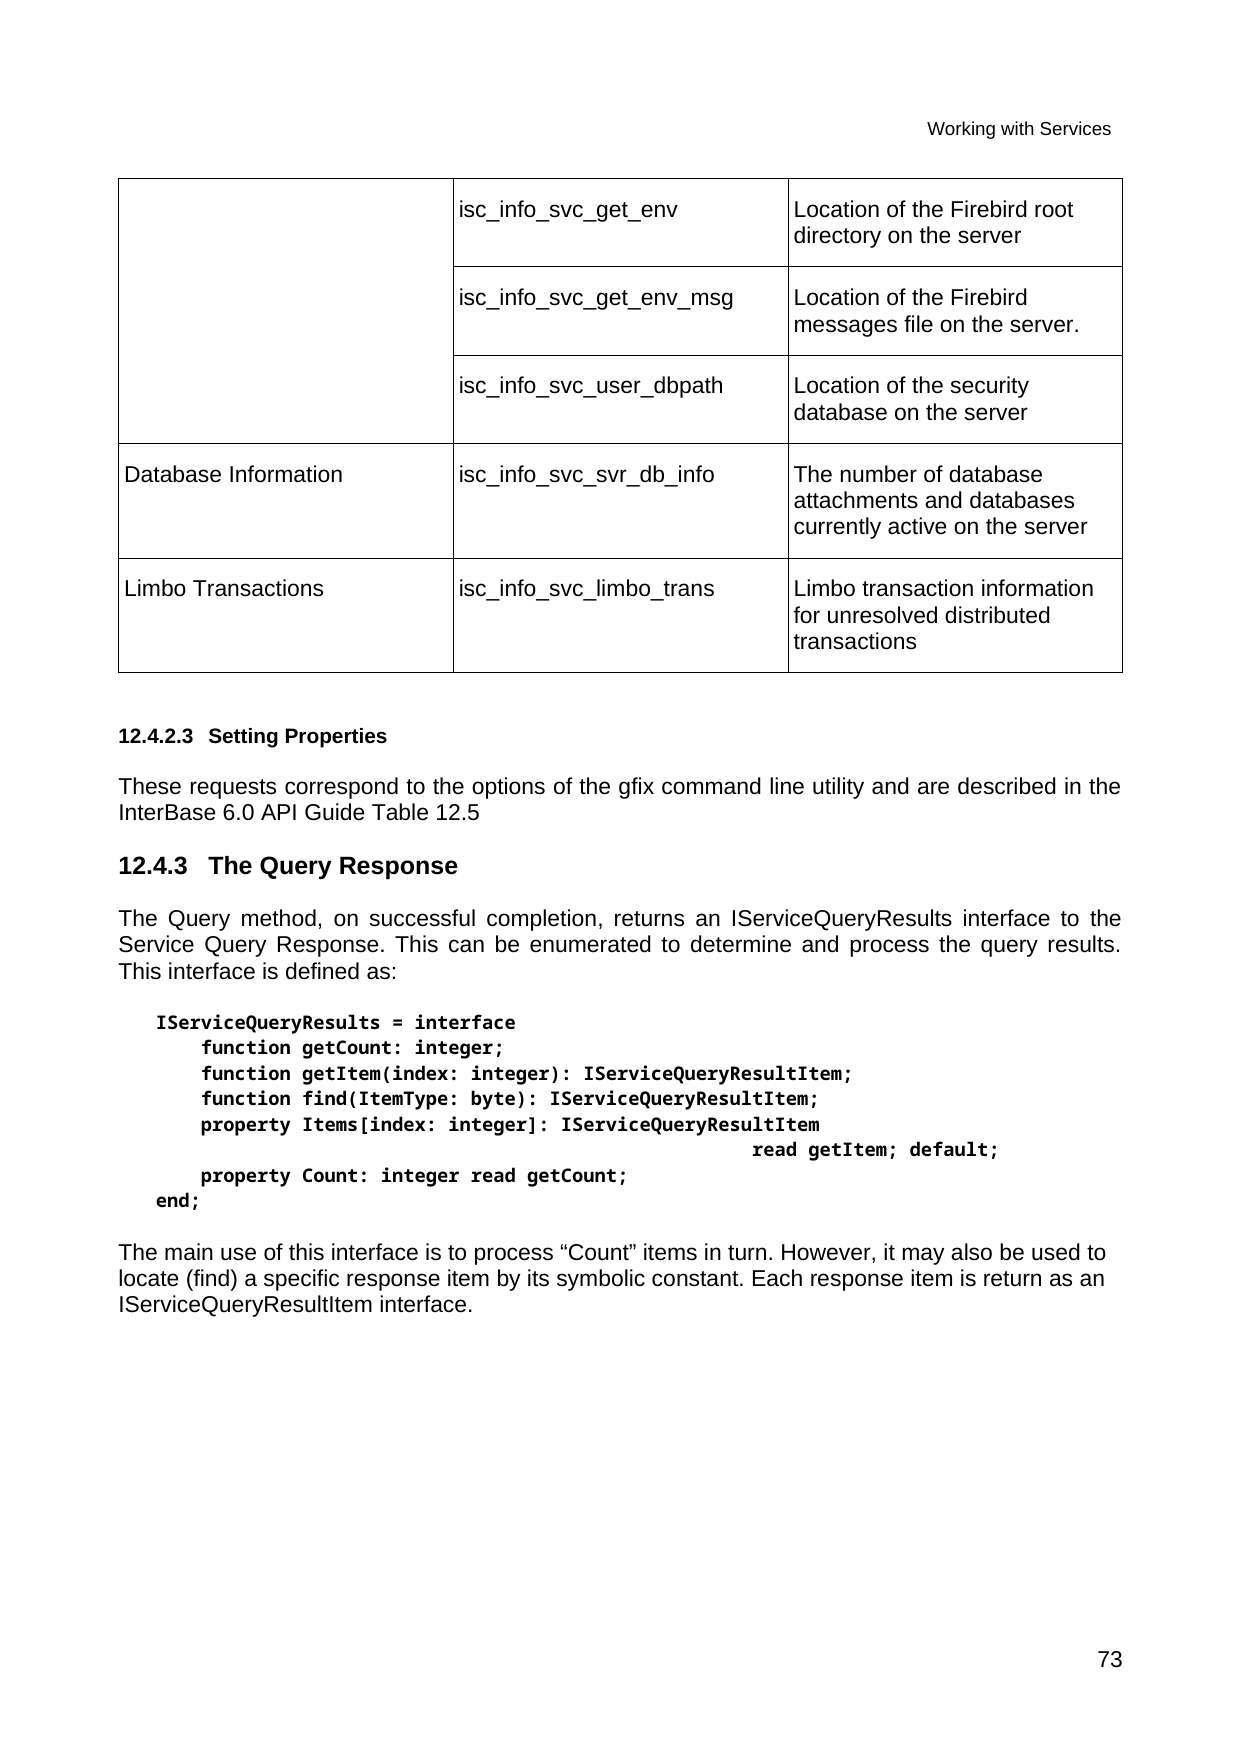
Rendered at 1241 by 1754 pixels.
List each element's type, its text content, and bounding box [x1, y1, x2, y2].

table_cell Database Information [119, 444, 453, 557]
table_cell Limbo Transactions [119, 559, 453, 672]
text function getCount: integer; [156, 1034, 1122, 1060]
table_cell The number of database attachments and databases currently active on the server [789, 444, 1122, 557]
text function find(ItemType: byte): IServiceQueryResultItem; [156, 1086, 1122, 1111]
table_cell isc_info_svc_limbo_trans [454, 559, 788, 672]
table_cell Location of the security database on the server [789, 356, 1122, 443]
text The Query method, on successful completion, returns an IServiceQueryResults interface to the Service Query Response. This can be enumerated to determine and process the query results. This interface is defined as: [118, 905, 1122, 984]
text function getItem(index: integer): IServiceQueryResultItem; [156, 1060, 1122, 1086]
subtitle Setting Properties [118, 723, 1122, 747]
table_cell isc_info_svc_user_dbpath [454, 356, 788, 443]
table_cell isc_info_svc_svr_db_info [454, 444, 788, 557]
table_cell isc_info_svc_get_env [454, 179, 788, 266]
table_cell isc_info_svc_get_env_msg [454, 267, 788, 354]
text The main use of this interface is to process “Count” items in turn. However, it may also be used to locate (find) a specific response item by its symbolic constant. Each response item is return as an IServiceQueryResultItem interface. [118, 1239, 1122, 1318]
subtitle The Query Response [118, 851, 1122, 879]
table_cell Location of the Firebird root directory on the server [789, 179, 1122, 266]
text IServiceQueryResults = interface [156, 1009, 1122, 1034]
text end; [156, 1188, 1122, 1213]
text read getItem; default; [156, 1137, 1122, 1162]
table_cell [119, 179, 453, 443]
table_cell Limbo transaction information for unresolved distributed transactions [789, 559, 1122, 672]
table_cell Location of the Firebird messages file on the server. [789, 267, 1122, 354]
text These requests correspond to the options of the gfix command line utility and are described in the InterBase 6.0 API Guide Table 12.5 [118, 773, 1122, 826]
text property Items[index: integer]: IServiceQueryResultItem [156, 1111, 1122, 1137]
text property Count: integer read getCount; [156, 1162, 1122, 1188]
